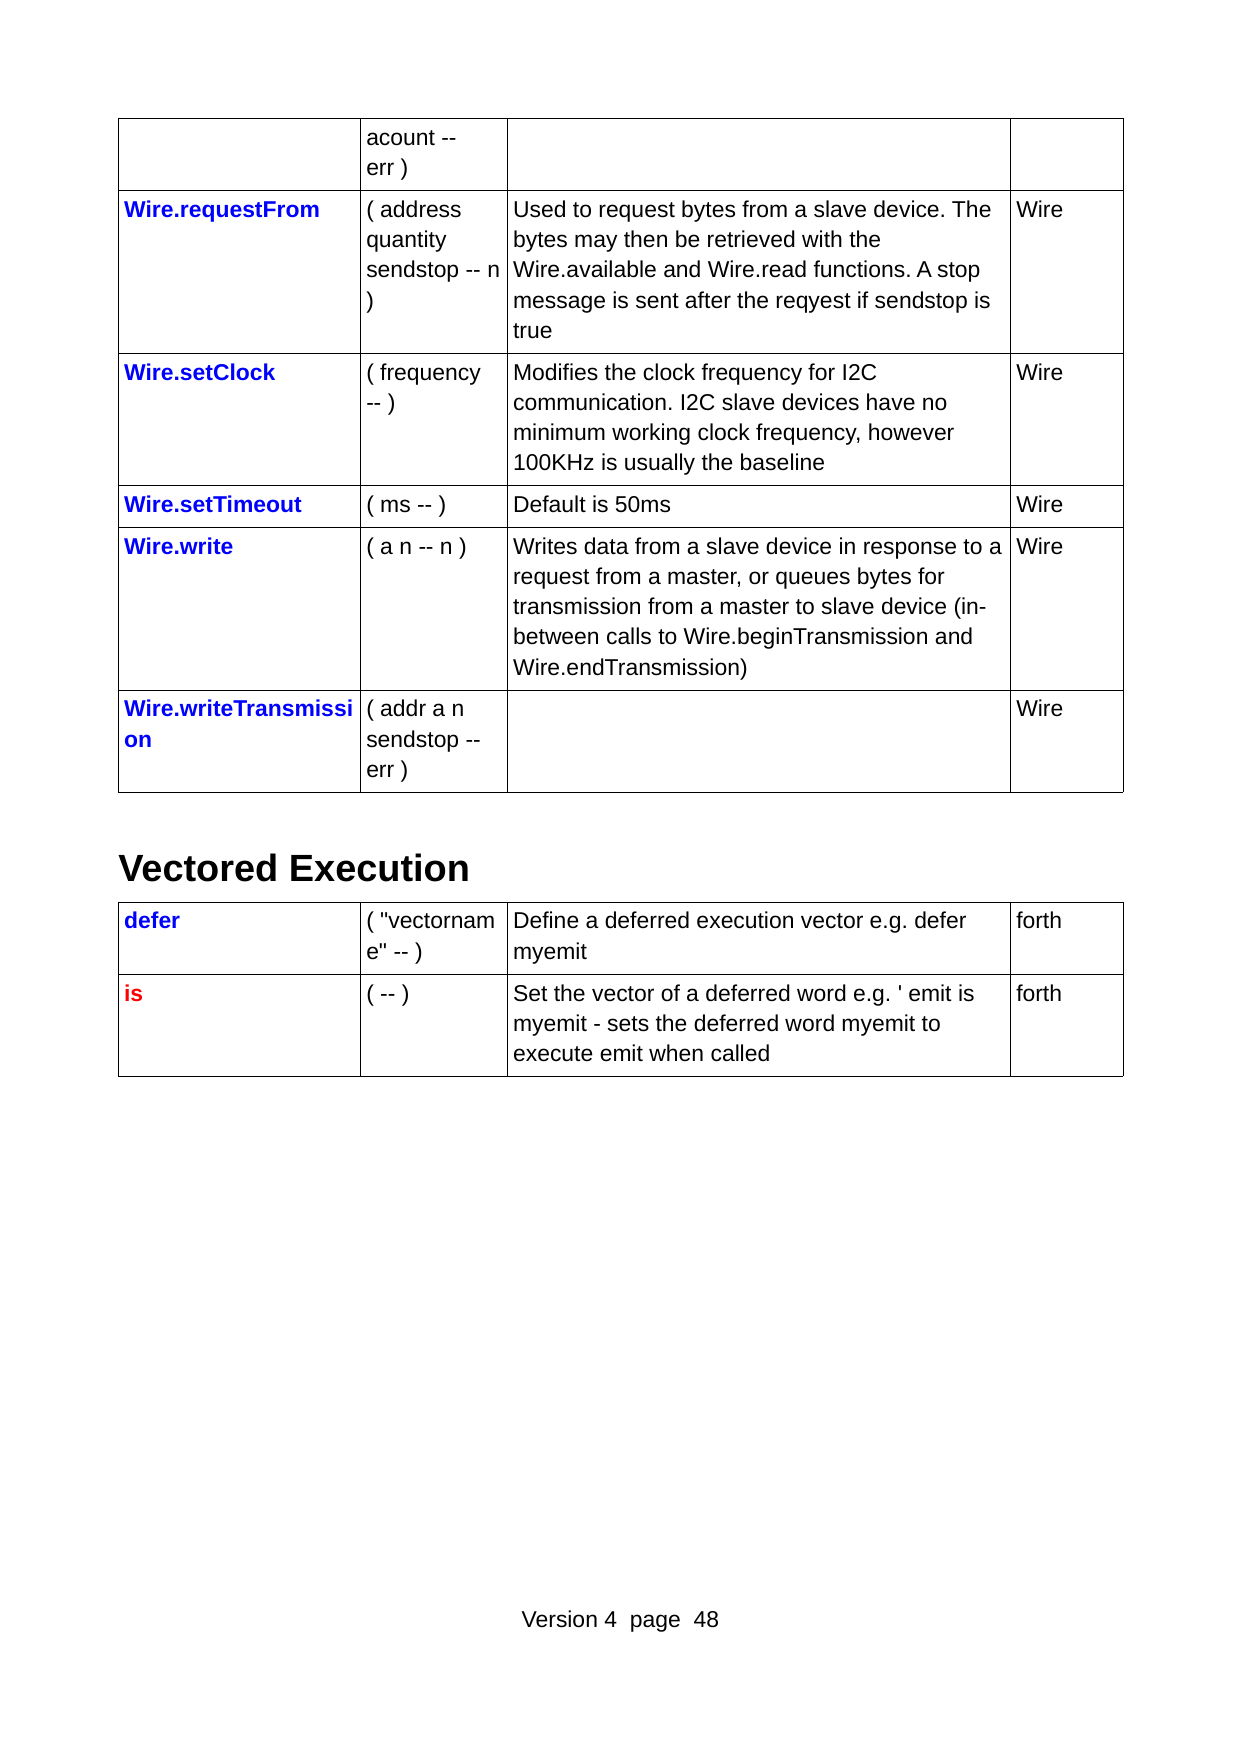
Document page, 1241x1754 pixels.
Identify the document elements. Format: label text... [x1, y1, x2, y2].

table_cell ( address quantity sendstop -- n ) [361, 191, 507, 353]
table_cell ( addr a n sendstop -- err ) [361, 691, 507, 792]
table_header ( "vectorname" -- ) [361, 903, 507, 974]
table_cell ( frequency -- ) [361, 354, 507, 485]
table_cell Wire [1011, 191, 1123, 353]
table_cell Modifies the clock frequency for I2C communication. I2C slave devices have no minimum working clock frequency, however 100KHz is usually the baseline [508, 354, 1010, 485]
table_cell [119, 119, 360, 190]
table_cell Wire [1011, 354, 1123, 485]
table_cell [508, 119, 1010, 190]
subtitle Vectored Execution [118, 846, 1122, 889]
table_cell Set the vector of a deferred word e.g. ' emit is myemit - sets the deferred word myemit to execute emit when called [508, 975, 1010, 1076]
table_cell [1011, 119, 1123, 190]
table_cell Wire.writeTransmission [119, 691, 360, 792]
table_cell Wire.write [119, 528, 360, 689]
table_header Define a deferred execution vector e.g. defer myemit [508, 903, 1010, 974]
table_cell is [119, 975, 360, 1076]
table_cell Writes data from a slave device in response to a request from a master, or queues bytes for transmission from a master to slave device (in-between calls to Wire.beginTransmission and Wire.endTransmission) [508, 528, 1010, 689]
table_cell Wire [1011, 528, 1123, 689]
table_cell ( -- ) [361, 975, 507, 1076]
table_cell Wire [1011, 486, 1123, 527]
table_cell ( ms -- ) [361, 486, 507, 527]
table_cell Wire.setTimeout [119, 486, 360, 527]
table_cell Wire.requestFrom [119, 191, 360, 353]
table_header defer [119, 903, 360, 974]
table_cell Wire.setClock [119, 354, 360, 485]
table_cell acount -- err ) [361, 119, 507, 190]
table_cell [508, 691, 1010, 792]
table_cell forth [1011, 975, 1123, 1076]
table_cell Used to request bytes from a slave device. The bytes may then be retrieved with the Wire.available and Wire.read functions. A stop message is sent after the reqyest if sendstop is true [508, 191, 1010, 353]
table_header forth [1011, 903, 1123, 974]
table_cell ( a n -- n ) [361, 528, 507, 689]
table_cell Default is 50ms [508, 486, 1010, 527]
table_cell Wire [1011, 691, 1123, 792]
